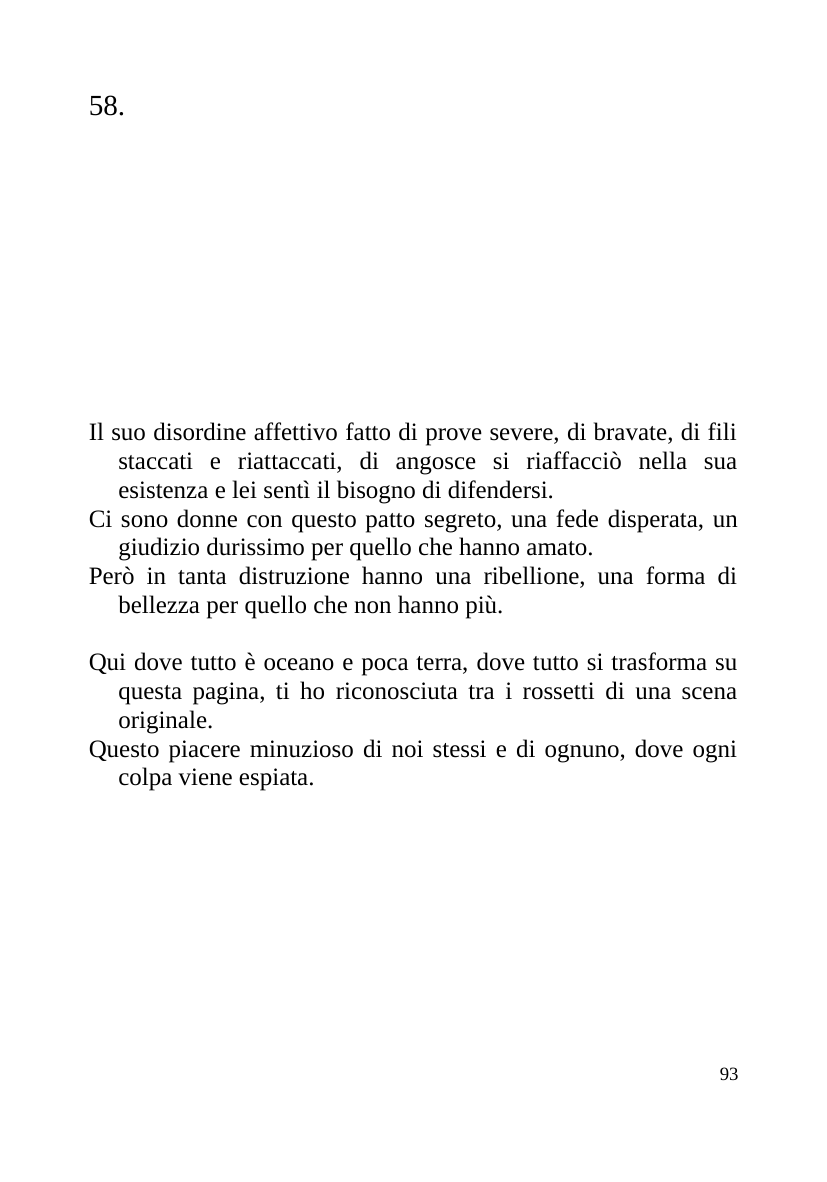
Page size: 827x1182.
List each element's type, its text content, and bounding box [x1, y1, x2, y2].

text Il suo disordine affettivo fatto di prove severe, di bravate, di fili staccati e riattaccati, di angosce si riaffacciò nella sua esistenza e lei sentì il bisogno di difendersi. [88, 417, 738, 504]
text Ci sono donne con questo patto segreto, una fede disperata, un giudizio durissimo per quello che hanno amato. [88, 504, 738, 561]
subtitle 58. [88, 88, 738, 122]
text Però in tanta distruzione hanno una ribellione, una forma di bellezza per quello che non hanno più. [88, 561, 738, 619]
text Questo piacere minuzioso di noi stessi e di ognuno, dove ogni colpa viene espiata. [88, 734, 738, 791]
text Qui dove tutto è oceano e poca terra, dove tutto si trasforma su questa pagina, ti ho riconosciuta tra i rossetti di una scena originale. [88, 647, 738, 734]
